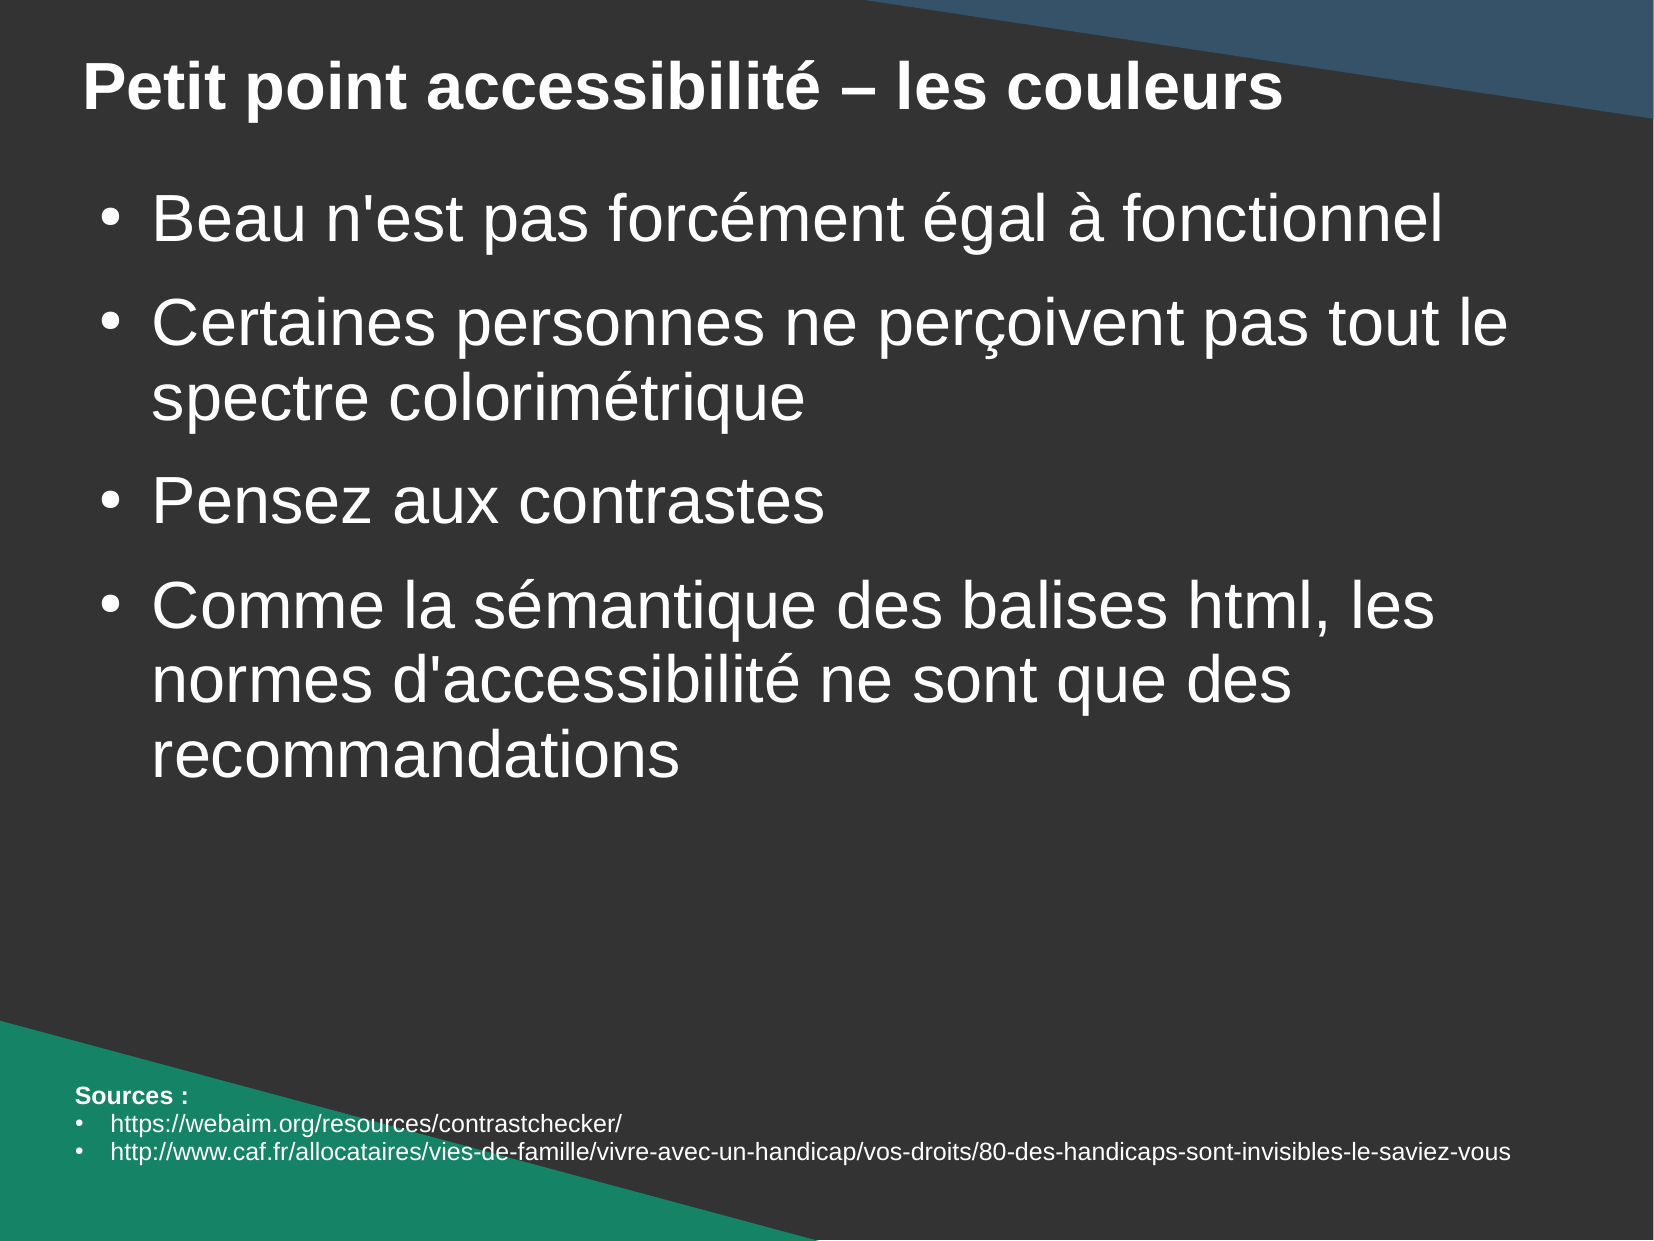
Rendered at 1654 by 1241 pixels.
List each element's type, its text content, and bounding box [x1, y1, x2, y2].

list Beau n'est pas forcément égal à fonctionnel Certaines personnes ne perçoivent pas tout le spectre colorimétrique Pensez aux contrastes Comme la sémantique des balises html, les normes d'accessibilité ne sont que des recommandations [80, 180, 1605, 804]
text_box [864, 0, 1654, 119]
text_box [0, 1020, 199, 1241]
title Petit point accessibilité – les couleurs [82, 49, 1571, 162]
text_box Sources : https://webaim.org/resources/contrastchecker/ http://www.caf.fr/allocataires/vies-de-famille/vivre-avec-un-handicap/vos-droits/80-des-handicaps-sont-invisibles-le-saviez-vous [60, 1074, 1546, 1241]
